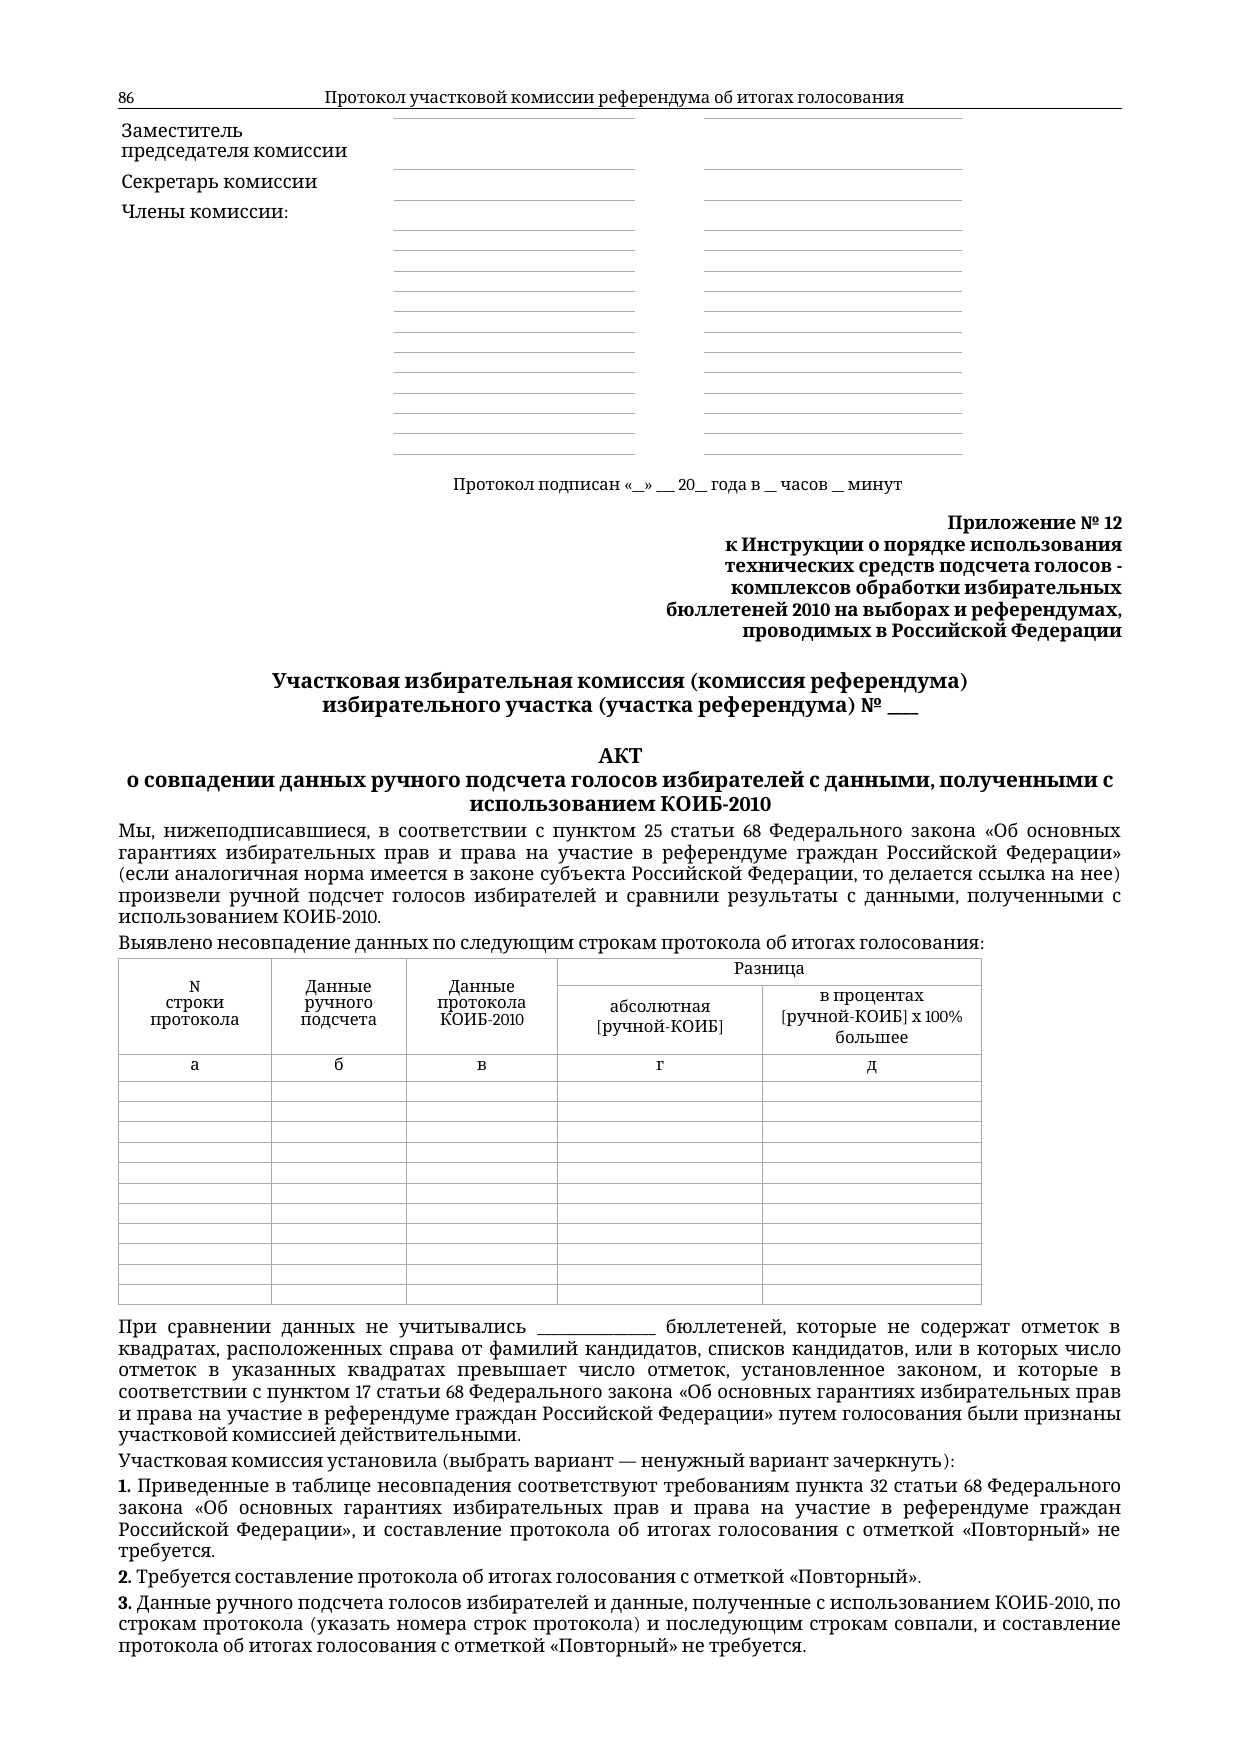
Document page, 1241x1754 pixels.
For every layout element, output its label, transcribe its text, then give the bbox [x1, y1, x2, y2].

table_header Разница [558, 959, 981, 985]
table_cell [394, 272, 634, 291]
table_cell [272, 1163, 406, 1182]
table_cell [763, 1204, 981, 1223]
table_cell [376, 250, 393, 271]
table_cell [394, 414, 634, 433]
table_cell [704, 373, 962, 392]
table_cell [407, 1244, 557, 1264]
table_cell [272, 1204, 406, 1223]
table_cell [763, 1224, 981, 1243]
table_cell [394, 170, 634, 199]
table_cell [272, 1102, 406, 1121]
table_cell [119, 1082, 271, 1101]
table_cell [407, 1082, 557, 1101]
table_cell [118, 271, 376, 291]
table_cell [635, 393, 703, 413]
table_cell [272, 1244, 406, 1264]
table_cell [704, 201, 962, 230]
table_cell [118, 352, 376, 372]
table_cell Секретарь комиссии [118, 169, 376, 199]
text При сравнении данных не учитывались _________________ бюллетеней, которые не содержат отметок в квадратах, расположенных справа от фамилий кандидатов, списков кандидатов, или в которых число отметок в указанных квадратах превышает число отметок, установленное законом, и которые в соответствии с пунктом 17 статьи 68 Федерального закона «Об основных гарантиях избирательных прав и права на участие в референдуме граждан Российской Федерации» путем голосования были признаны участковой комиссией действительными. [118, 1317, 1122, 1446]
table_cell [407, 1143, 557, 1162]
table_cell [558, 1184, 762, 1203]
table_cell [635, 433, 703, 453]
table_cell [635, 372, 703, 392]
table_cell [558, 1082, 762, 1101]
table_cell [558, 1102, 762, 1121]
table_header Данные протокола КОИБ-2010 [407, 959, 557, 1054]
table_cell [376, 433, 393, 453]
table_cell [763, 1122, 981, 1142]
table_cell [394, 373, 634, 392]
table_cell [763, 1265, 981, 1284]
table_cell [407, 1102, 557, 1121]
table_cell [118, 413, 376, 433]
table_cell [635, 271, 703, 291]
table_cell [635, 352, 703, 372]
table_cell [763, 1244, 981, 1264]
table_cell [119, 1184, 271, 1203]
table_cell [119, 1204, 271, 1223]
table_cell [635, 311, 703, 332]
table_cell [763, 1082, 981, 1101]
table_cell [272, 1122, 406, 1142]
text Приложение № 12 к Инструкции о порядке использования технических средств подсчета голосов - комплексов обработки избирательных бюллетеней 2010 на выборах и референдумах, проводимых в Российской Федерации [118, 513, 1122, 642]
text 1. Приведенные в таблице несовпадения соответствуют требованиям пункта 32 статьи 68 Федерального закона «Об основных гарантиях избирательных прав и права на участие в референдуме граждан Российской Федерации», и составление протокола об итогах голосования с отметкой «Повторный» не требуется. [118, 1476, 1122, 1562]
table_cell [394, 231, 634, 250]
table_cell [119, 1102, 271, 1121]
table_cell [376, 372, 393, 392]
table_cell [558, 1143, 762, 1162]
table_cell абсолютная [ручной-КОИБ] [558, 986, 762, 1054]
text Мы, нижеподписавшиеся, в соответствии с пунктом 25 статьи 68 Федерального закона «Об основных гарантиях избирательных прав и права на участие в референдуме граждан Российской Федерации» (если аналогичная норма имеется в законе субъекта Российской Федерации, то делается ссылка на нее) произвели ручной подсчет голосов избирателей и сравнили результаты с данными, полученными с использованием КОИБ-2010. [118, 821, 1122, 928]
table_cell [118, 332, 376, 352]
table_cell [407, 1265, 557, 1284]
table_cell [376, 271, 393, 291]
table_cell [704, 272, 962, 291]
table_cell [704, 434, 962, 453]
subtitle Участковая избирательная комиссия (комиссия референдума) избирательного участка (участка референдума) № ____ [118, 669, 1122, 717]
table_cell [376, 311, 393, 332]
table_cell [272, 1224, 406, 1243]
table_cell [118, 474, 376, 501]
table_cell [119, 1265, 271, 1284]
table_cell [119, 1244, 271, 1264]
table_cell [704, 292, 962, 311]
table_cell [272, 1285, 406, 1304]
table_cell [763, 1143, 981, 1162]
table_cell [394, 292, 634, 311]
table_cell [376, 169, 393, 199]
table_cell [407, 1122, 557, 1142]
table_cell [394, 251, 634, 271]
table_cell [635, 413, 703, 433]
table_cell [704, 455, 962, 474]
table_cell [118, 393, 376, 413]
table_cell Члены комиссии: [118, 200, 376, 230]
table_cell [118, 291, 376, 311]
table_cell [704, 170, 962, 199]
table_cell [635, 169, 703, 199]
table_cell [376, 118, 393, 169]
table_cell [635, 332, 703, 352]
table_cell [558, 1204, 762, 1223]
table_cell [635, 291, 703, 311]
table_cell [407, 1163, 557, 1182]
table_cell [407, 1184, 557, 1203]
table_cell [704, 333, 962, 352]
table_cell [635, 250, 703, 271]
table_cell [272, 1184, 406, 1203]
table_cell [376, 393, 393, 413]
table_cell [704, 251, 962, 271]
table_cell [118, 372, 376, 392]
table_cell [635, 200, 703, 230]
table_cell [704, 394, 962, 413]
table_cell [558, 1122, 762, 1142]
subtitle АКТ о совпадении данных ручного подсчета голосов избирателей с данными, полученными с использованием КОИБ-2010 [118, 744, 1122, 816]
table_cell Заместитель председателя комиссии [118, 118, 376, 169]
table_cell [704, 231, 962, 250]
table_cell [763, 1285, 981, 1304]
text 2. Требуется составление протокола об итогах голосования с отметкой «Повторный». [118, 1566, 1122, 1588]
table_cell [118, 454, 376, 474]
table_cell [558, 1244, 762, 1264]
table_cell [394, 455, 634, 474]
table_cell [704, 312, 962, 332]
table_cell [376, 291, 393, 311]
table_cell [394, 434, 634, 453]
table_cell [407, 1204, 557, 1223]
table_cell [376, 200, 393, 230]
table_cell [394, 353, 634, 372]
text Выявлено несовпадение данных по следующим строкам протокола об итогах голосования: [118, 933, 1122, 954]
table_cell [394, 312, 634, 332]
table_cell [376, 332, 393, 352]
table_cell [376, 454, 393, 474]
table_cell г [558, 1055, 762, 1081]
table_cell [558, 1265, 762, 1284]
table_cell [272, 1265, 406, 1284]
table_cell в процентах [ручной-КОИБ] х 100% большее [763, 986, 981, 1054]
table_cell Протокол подписан «__» ___ 20__ года в __ часов __ минут [394, 474, 962, 501]
table_cell [119, 1143, 271, 1162]
table_cell [763, 1102, 981, 1121]
table_cell [394, 119, 634, 169]
table_cell [376, 352, 393, 372]
table_cell [376, 474, 393, 501]
text Участковая комиссия установила (выбрать вариант — ненужный вариант зачеркнуть): [118, 1450, 1122, 1472]
table_cell [394, 394, 634, 413]
table_cell б [272, 1055, 406, 1081]
table_cell [118, 250, 376, 271]
table_cell в [407, 1055, 557, 1081]
table_cell [635, 230, 703, 250]
table_cell д [763, 1055, 981, 1081]
table_cell [119, 1285, 271, 1304]
table_cell [763, 1184, 981, 1203]
table_cell [394, 201, 634, 230]
table_header N строки протокола [119, 959, 271, 1054]
table_cell [763, 1163, 981, 1182]
table_cell а [119, 1055, 271, 1081]
table_cell [118, 230, 376, 250]
table_cell [272, 1082, 406, 1101]
table_cell [394, 333, 634, 352]
table_cell [119, 1163, 271, 1182]
table_cell [407, 1285, 557, 1304]
table_cell [407, 1224, 557, 1243]
table_cell [558, 1163, 762, 1182]
table_cell [635, 118, 703, 169]
table_cell [272, 1143, 406, 1162]
table_cell [704, 353, 962, 372]
table_cell [118, 433, 376, 453]
table_cell [118, 311, 376, 332]
table_header Данные ручного подсчета [272, 959, 406, 1054]
table_cell [704, 119, 962, 169]
table_cell [119, 1224, 271, 1243]
table_cell [558, 1224, 762, 1243]
table_cell [376, 230, 393, 250]
text 3. Данные ручного подсчета голосов избирателей и данные, полученные с использованием КОИБ-2010, по строкам протокола (указать номера строк протокола) и последующим строкам совпали, и составление протокола об итогах голосования с отметкой «Повторный» не требуется. [118, 1592, 1122, 1657]
table_cell [635, 454, 703, 474]
table_cell [558, 1285, 762, 1304]
table_cell [376, 413, 393, 433]
table_cell [704, 414, 962, 433]
table_cell [119, 1122, 271, 1142]
